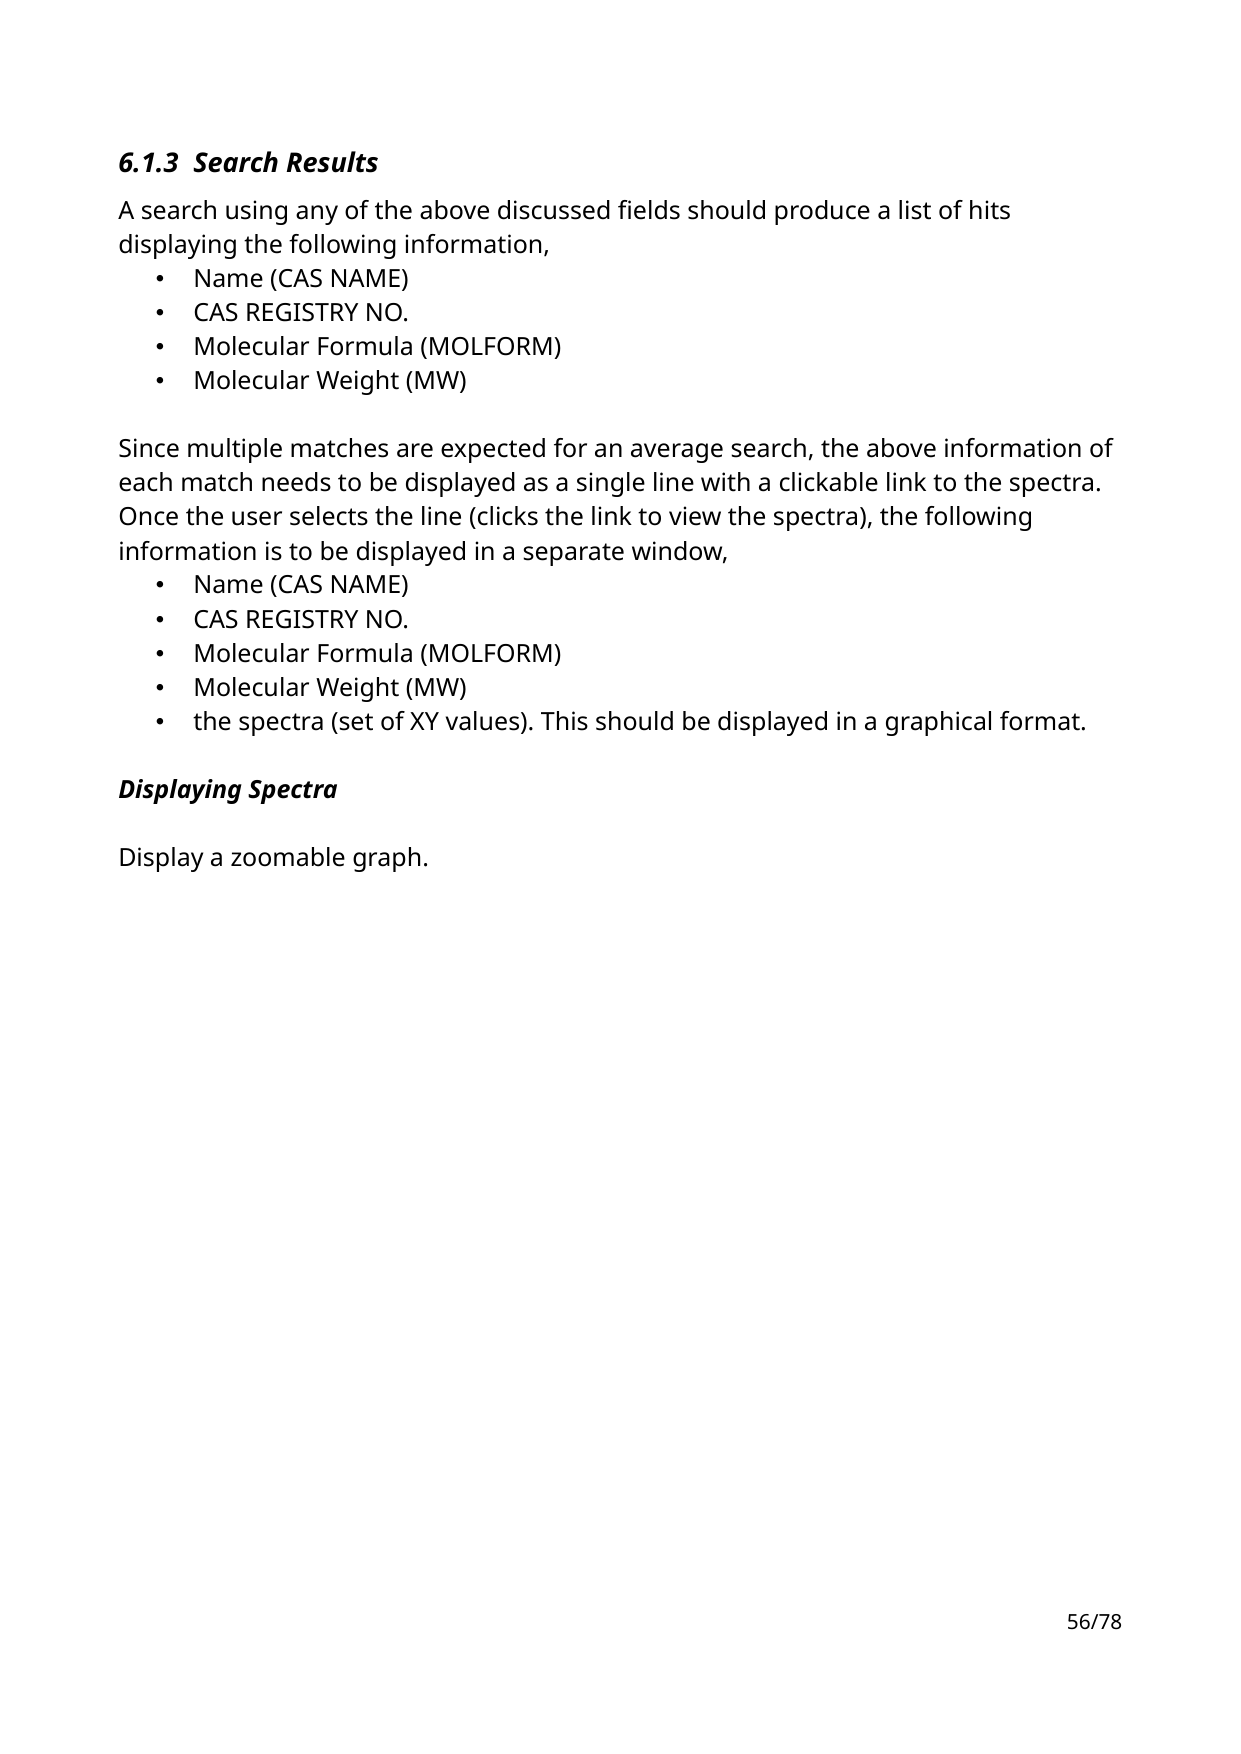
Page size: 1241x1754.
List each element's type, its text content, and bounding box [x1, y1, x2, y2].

list Name (CAS NAME) [156, 261, 1122, 295]
list Molecular Weight (MW) [156, 669, 1122, 703]
text A search using any of the above discussed fields should produce a list of hits displaying the following information, [118, 192, 1122, 261]
text Display a zoomable graph. [118, 840, 1122, 874]
list the spectra (set of XY values). This should be displayed in a graphical format. [156, 703, 1122, 737]
list Molecular Formula (MOLFORM) [156, 329, 1122, 363]
list CAS REGISTRY NO. [156, 601, 1122, 635]
list Molecular Formula (MOLFORM) [156, 635, 1122, 669]
list Name (CAS NAME) [156, 567, 1122, 601]
text Displaying Spectra [118, 772, 1122, 806]
list Molecular Weight (MW) [156, 363, 1122, 397]
subtitle Search Results [118, 143, 1122, 180]
text Since multiple matches are expected for an average search, the above information of each match needs to be displayed as a single line with a clickable link to the spectra. Once the user selects the line (clicks the link to view the spectra), the following information is to be displayed in a separate window, [118, 431, 1122, 567]
list CAS REGISTRY NO. [156, 295, 1122, 329]
